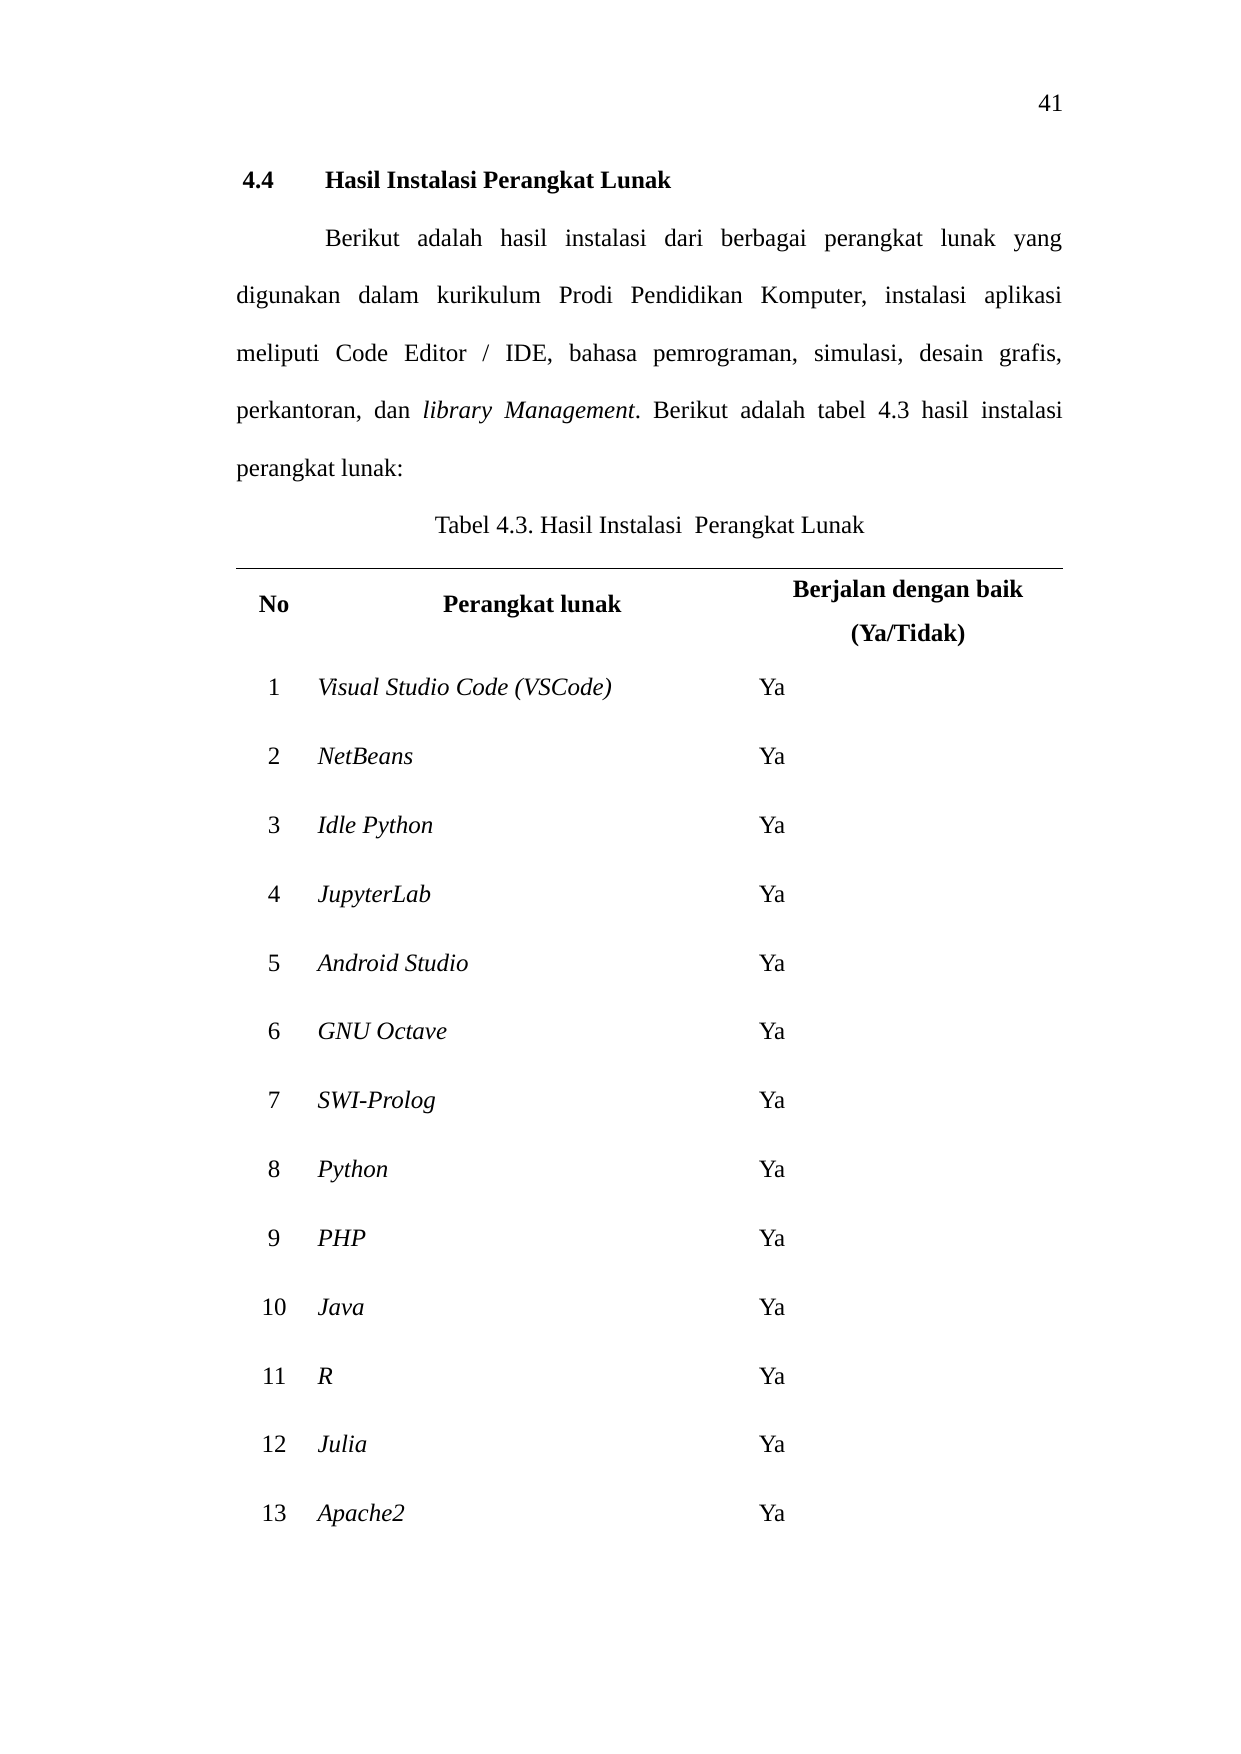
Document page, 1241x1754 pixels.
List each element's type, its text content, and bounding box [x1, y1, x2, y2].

table_cell 4 [236, 873, 311, 942]
text Berikut adalah hasil instalasi dari berbagai perangkat lunak yang digunakan dalam kurikulum Prodi Pendidikan Komputer, instalasi aplikasi meliputi Code Editor / IDE, bahasa pemrograman, simulasi, desain grafis, perkantoran, dan library Management. Berikut adalah tabel 4.3 hasil instalasi perangkat lunak: [236, 223, 1063, 482]
table_cell Java [311, 1286, 753, 1355]
subtitle Hasil Instalasi Perangkat Lunak [236, 165, 1063, 194]
table_cell Ya [753, 942, 1063, 1011]
table_cell Visual Studio Code (VSCode) [311, 666, 753, 735]
table_cell Ya [753, 1355, 1063, 1424]
table_cell R [311, 1355, 753, 1424]
table_cell 6 [236, 1011, 311, 1079]
table_cell Ya [753, 666, 1063, 735]
table_cell 11 [236, 1355, 311, 1424]
table_cell Ya [753, 1493, 1063, 1562]
table_cell GNU Octave [311, 1011, 753, 1079]
table_cell 13 [236, 1493, 311, 1562]
table_cell Julia [311, 1424, 753, 1493]
table_cell JupyterLab [311, 873, 753, 942]
table_cell Ya [753, 1286, 1063, 1355]
table_header Perangkat lunak [311, 569, 753, 666]
table_cell Apache2 [311, 1493, 753, 1562]
table_cell Android Studio [311, 942, 753, 1011]
table_cell Idle Python [311, 804, 753, 873]
table_cell 10 [236, 1286, 311, 1355]
table_cell Ya [753, 1424, 1063, 1493]
table_cell SWI-Prolog [311, 1080, 753, 1148]
table_header No [236, 569, 311, 666]
table_cell Python [311, 1149, 753, 1217]
table_cell 7 [236, 1080, 311, 1148]
table_cell Ya [753, 1011, 1063, 1079]
table_cell 1 [236, 666, 311, 735]
table_cell 3 [236, 804, 311, 873]
table_cell Ya [753, 735, 1063, 804]
table_cell 9 [236, 1217, 311, 1286]
table_header Berjalan dengan baik (Ya/Tidak) [753, 569, 1063, 666]
table_cell 2 [236, 735, 311, 804]
table_cell Ya [753, 804, 1063, 873]
table_cell 8 [236, 1149, 311, 1217]
text Tabel 4.3. Hasil instalasi Perangkat Lunak [236, 510, 1063, 539]
table_cell PHP [311, 1217, 753, 1286]
table_cell 12 [236, 1424, 311, 1493]
table_cell Ya [753, 1149, 1063, 1217]
table_cell NetBeans [311, 735, 753, 804]
table_cell Ya [753, 873, 1063, 942]
table_cell Ya [753, 1080, 1063, 1148]
table_cell 5 [236, 942, 311, 1011]
table_cell Ya [753, 1217, 1063, 1286]
